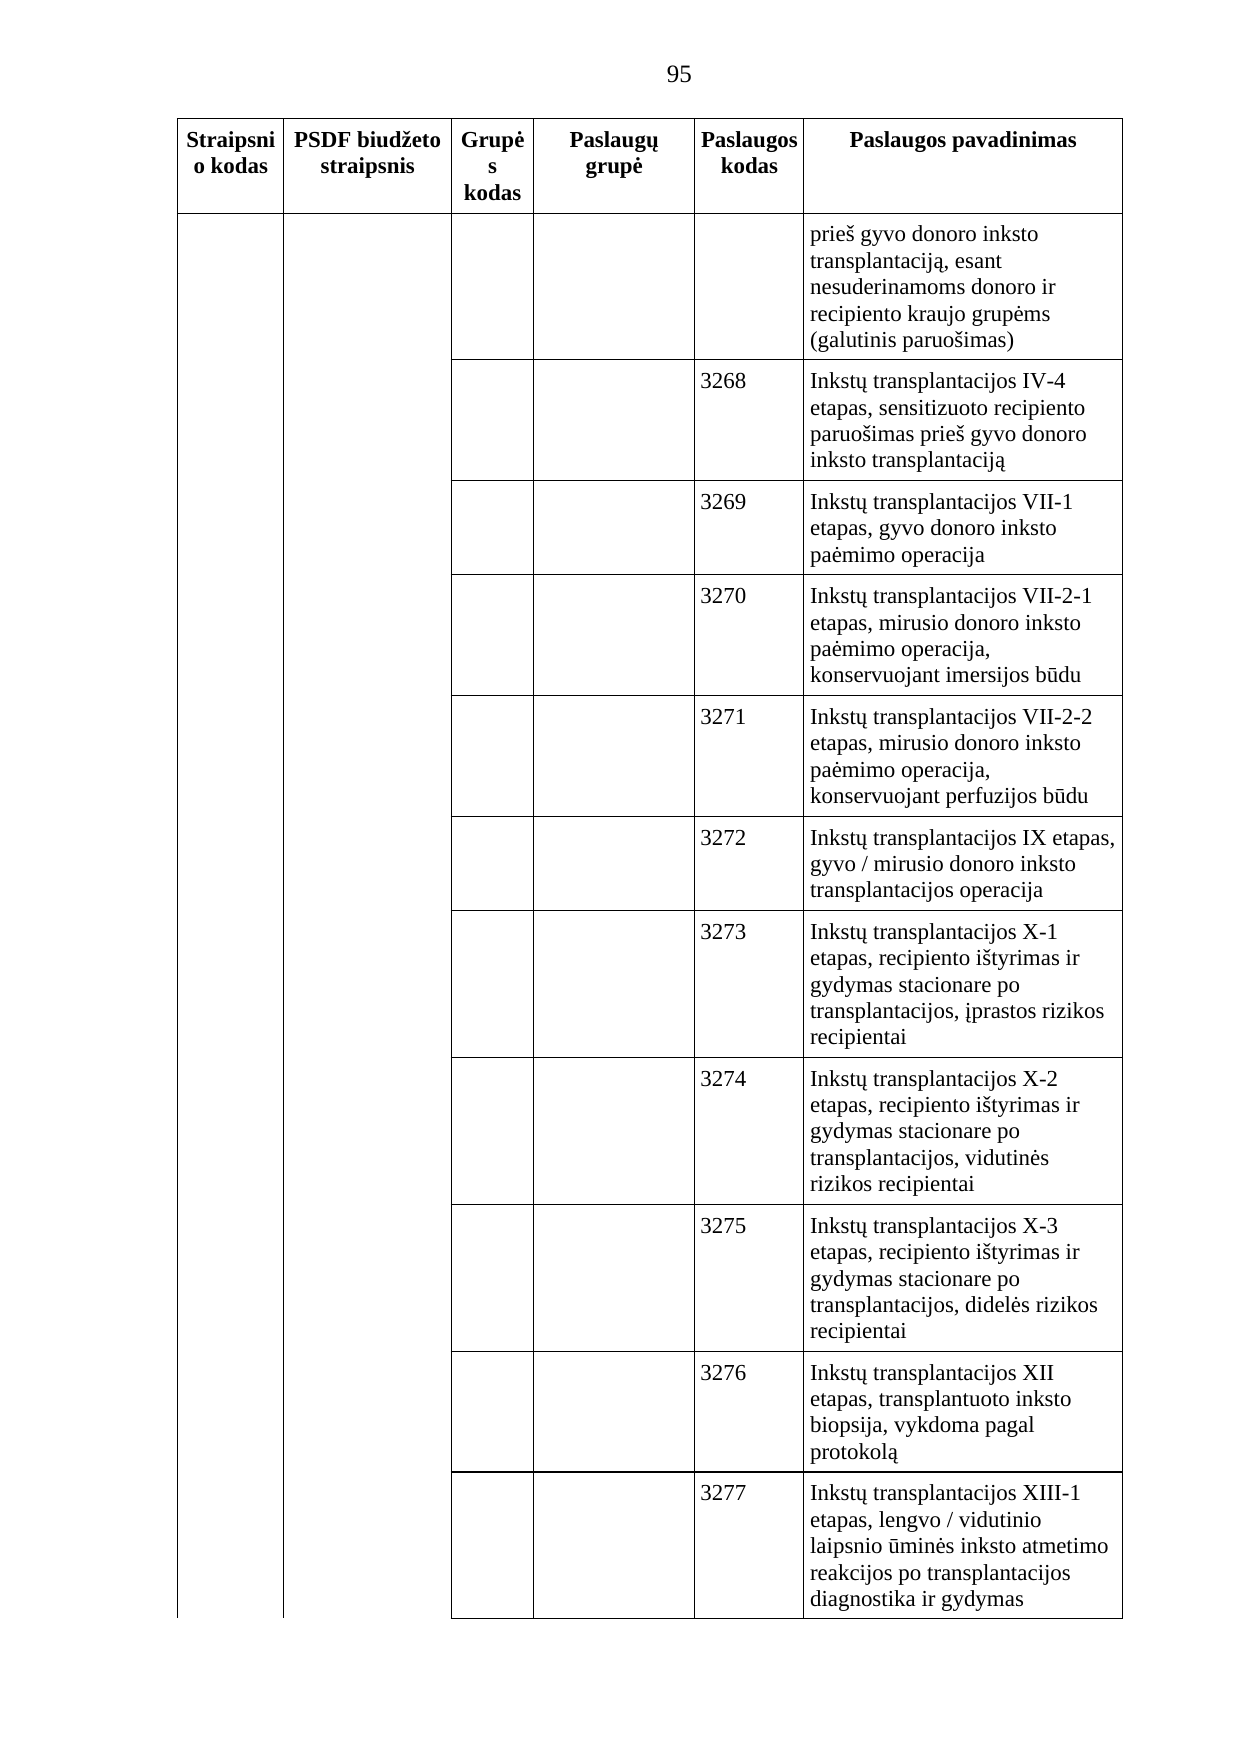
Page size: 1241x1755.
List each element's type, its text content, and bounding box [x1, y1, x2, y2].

table_cell [178, 1351, 283, 1471]
table_cell [284, 1204, 451, 1351]
table_cell [452, 696, 533, 816]
table_cell [534, 360, 694, 480]
table_cell [284, 1471, 451, 1618]
table_cell [452, 1205, 533, 1351]
table_cell 3275 [695, 1205, 803, 1351]
table_cell 3271 [695, 696, 803, 816]
table_cell [178, 695, 283, 816]
table_cell [534, 1473, 694, 1618]
table_cell [452, 1352, 533, 1471]
table_cell [178, 480, 283, 574]
table_cell prieš gyvo donoro inksto transplantaciją, esant nesuderinamoms donoro ir recipiento kraujo grupėms (galutinis paruošimas) [804, 214, 1122, 359]
table_cell [452, 575, 533, 695]
table_cell [534, 1058, 694, 1204]
table_cell 3277 [695, 1473, 803, 1618]
table_header Paslaugos kodas [695, 119, 803, 212]
table_cell [452, 214, 533, 359]
table_cell [178, 816, 283, 910]
table_header Paslaugos pavadinimas [804, 119, 1122, 212]
table_cell [452, 1058, 533, 1204]
table_cell [534, 1205, 694, 1351]
table_header Grupės kodas [452, 119, 533, 212]
table_cell 3272 [695, 817, 803, 910]
table_cell Inkstų transplantacijos IV-4 etapas, sensitizuoto recipiento paruošimas prieš gyvo donoro inksto transplantaciją [804, 360, 1122, 480]
table_cell [452, 1473, 533, 1618]
table_cell [284, 1351, 451, 1471]
table_cell [178, 910, 283, 1057]
table_header PSDF biudžeto straipsnis [284, 119, 451, 212]
table_cell [284, 359, 451, 480]
table_cell [534, 817, 694, 910]
table_cell [452, 360, 533, 480]
table_cell [178, 1204, 283, 1351]
table_cell 3273 [695, 911, 803, 1057]
table_cell [452, 481, 533, 574]
table_header Paslaugų grupė [534, 119, 694, 212]
table_cell [534, 1352, 694, 1471]
table_cell [178, 574, 283, 695]
table_cell [452, 911, 533, 1057]
table_cell Inkstų transplantacijos XII etapas, transplantuoto inksto biopsija, vykdoma pagal protokolą [804, 1352, 1122, 1471]
table_cell [284, 574, 451, 695]
table_cell [452, 817, 533, 910]
table_cell 3268 [695, 360, 803, 480]
table_cell [534, 575, 694, 695]
table_cell [534, 214, 694, 359]
table_cell [284, 480, 451, 574]
table_cell Inkstų transplantacijos X-2 etapas, recipiento ištyrimas ir gydymas stacionare po transplantacijos, vidutinės rizikos recipientai [804, 1058, 1122, 1204]
table_cell Inkstų transplantacijos XIII-1 etapas, lengvo / vidutinio laipsnio ūminės inksto atmetimo reakcijos po transplantacijos diagnostika ir gydymas [804, 1473, 1122, 1618]
table_cell [284, 1057, 451, 1204]
table_cell [178, 1057, 283, 1204]
table_cell [284, 816, 451, 910]
table_header Straipsnio kodas [178, 119, 283, 212]
table_cell [178, 359, 283, 480]
table_cell Inkstų transplantacijos VII-1 etapas, gyvo donoro inksto paėmimo operacija [804, 481, 1122, 574]
table_cell [534, 481, 694, 574]
table_cell Inkstų transplantacijos X-1 etapas, recipiento ištyrimas ir gydymas stacionare po transplantacijos, įprastos rizikos recipientai [804, 911, 1122, 1057]
table_cell [284, 695, 451, 816]
table_cell Inkstų transplantacijos VII-2-2 etapas, mirusio donoro inksto paėmimo operacija, konservuojant perfuzijos būdu [804, 696, 1122, 816]
table_cell [178, 1471, 283, 1618]
table_cell 3274 [695, 1058, 803, 1204]
table_cell Inkstų transplantacijos IX etapas, gyvo / mirusio donoro inksto transplantacijos operacija [804, 817, 1122, 910]
table_cell [534, 696, 694, 816]
table_cell 3276 [695, 1352, 803, 1471]
table_cell [534, 911, 694, 1057]
table_cell 3270 [695, 575, 803, 695]
table_cell Inkstų transplantacijos X-3 etapas, recipiento ištyrimas ir gydymas stacionare po transplantacijos, didelės rizikos recipientai [804, 1205, 1122, 1351]
table_cell 3269 [695, 481, 803, 574]
table_cell [178, 214, 283, 359]
table_cell [695, 214, 803, 359]
table_cell [284, 910, 451, 1057]
table_cell [284, 214, 451, 359]
table_cell Inkstų transplantacijos VII-2-1 etapas, mirusio donoro inksto paėmimo operacija, konservuojant imersijos būdu [804, 575, 1122, 695]
